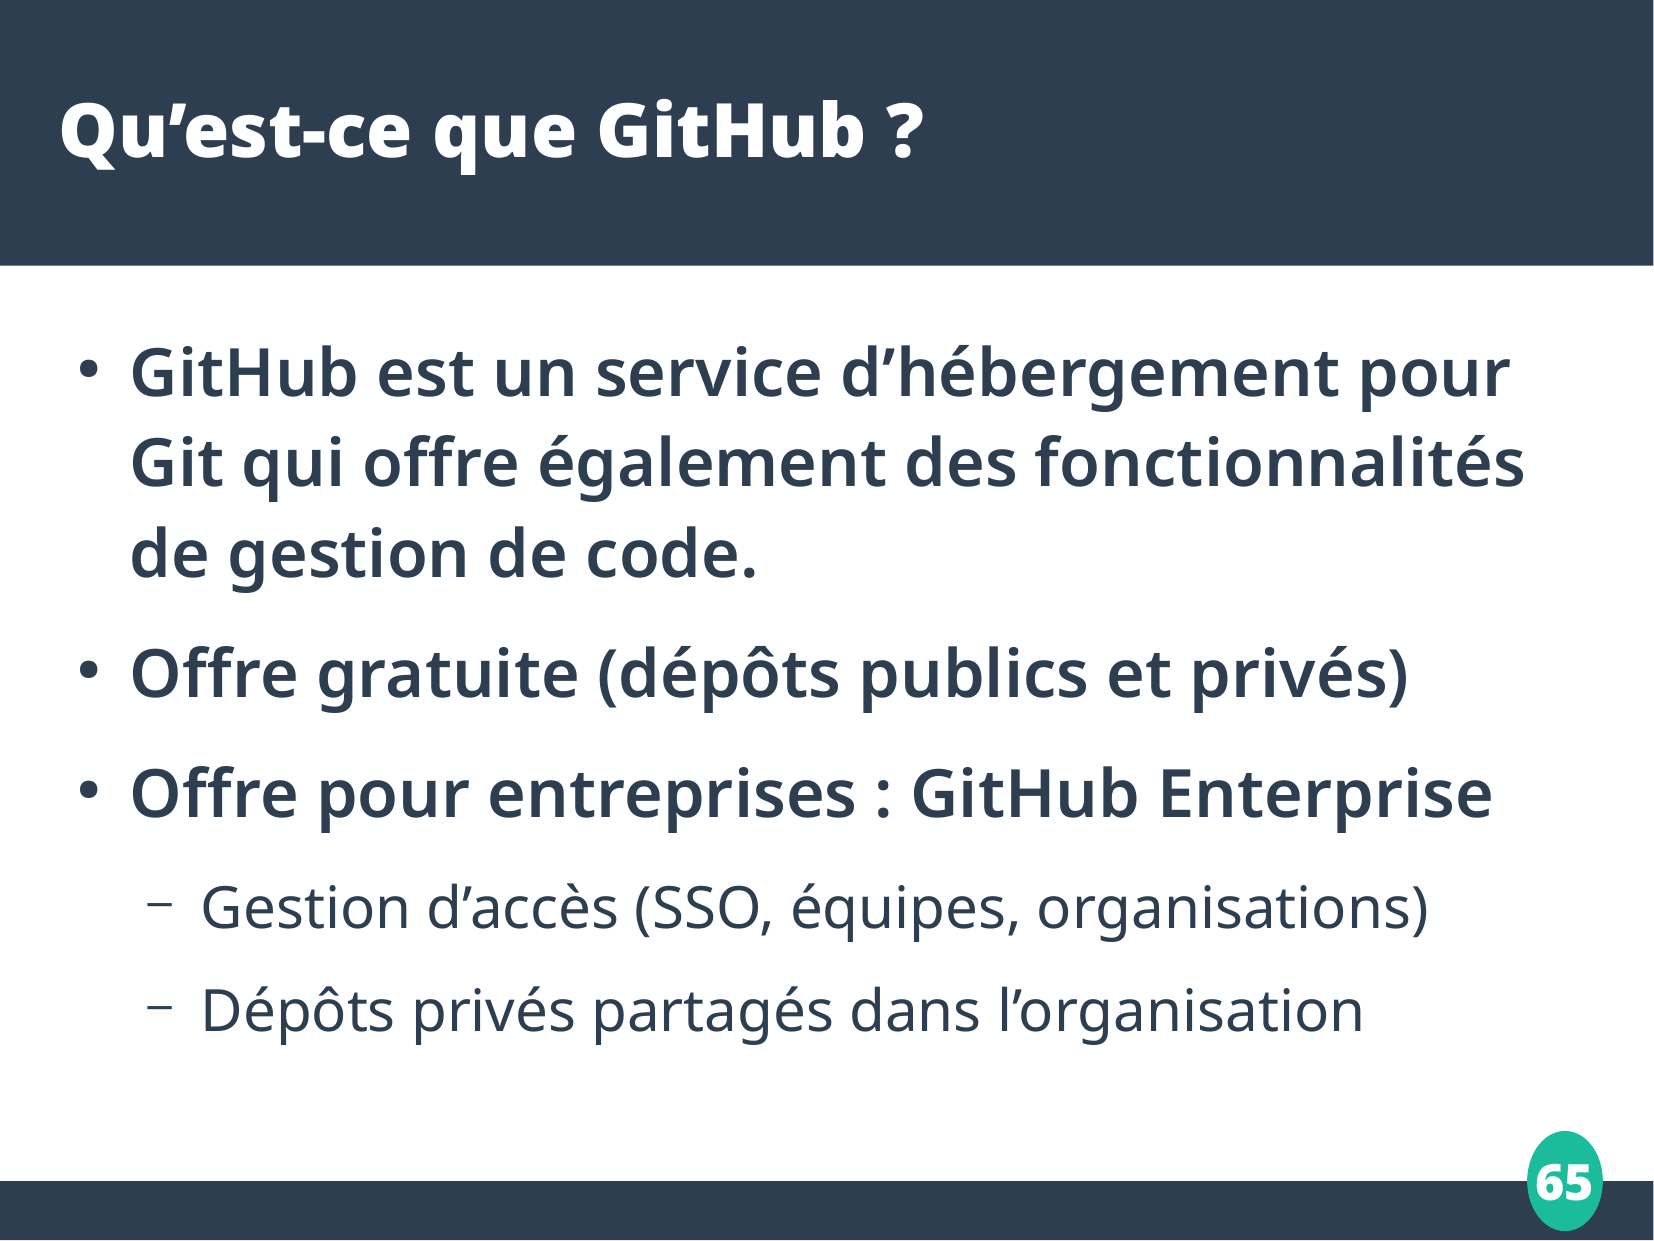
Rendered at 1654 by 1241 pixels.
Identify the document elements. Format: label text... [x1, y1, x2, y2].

title Qu’est-ce que GitHub ? [59, 49, 1595, 207]
list GitHub est un service d’hébergement pour Git qui offre également des fonctionnalités de gestion de code. Offre gratuite (dépôts publics et privés) Offre pour entreprises : GitHub Enterprise Gestion d’accès (SSO, équipes, organisations) Dépôts privés partagés dans l’organisation [59, 324, 1595, 1152]
